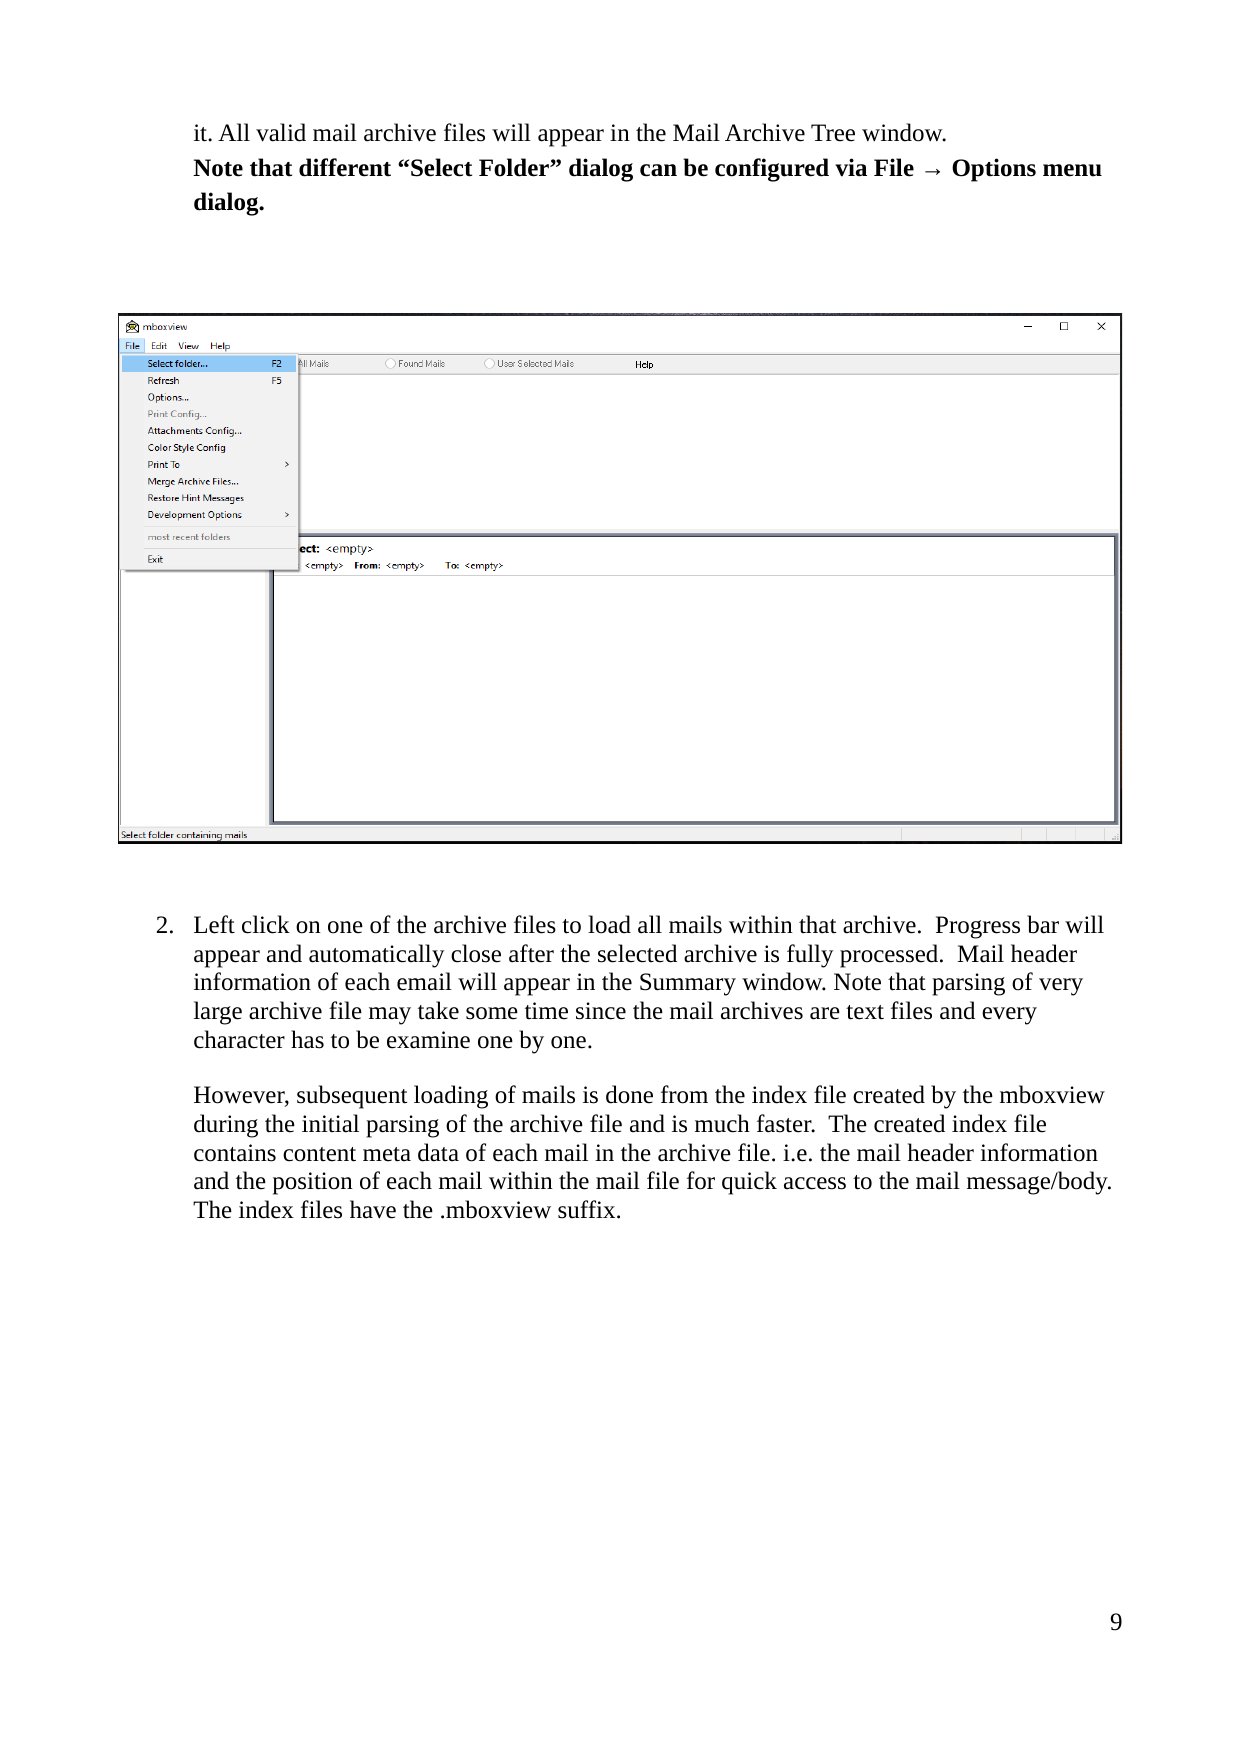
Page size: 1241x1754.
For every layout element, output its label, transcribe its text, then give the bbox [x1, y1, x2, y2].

list it. All valid mail archive files will appear in the Mail Archive Tree window. Note that different “Select Folder” dialog can be configured via File → Options menu dialog. [156, 118, 1122, 216]
list However, subsequent loading of mails is done from the index file created by the mboxview during the initial parsing of the archive file and is much faster. The created index file contains content meta data of each mail in the archive file. i.e. the mail header information and the position of each mail within the mail file for quick access to the mail message/body. The index files have the .mboxview suffix. [156, 1080, 1122, 1253]
list Left click on one of the archive files to load all mails within that archive. Progress bar will appear and automatically close after the selected archive is fully processed. Mail header information of each email will appear in the Summary window. Note that parsing of very large archive file may take some time since the mail archives are text files and every character has to be examine one by one. [156, 910, 1122, 1054]
picture [118, 313, 1123, 844]
